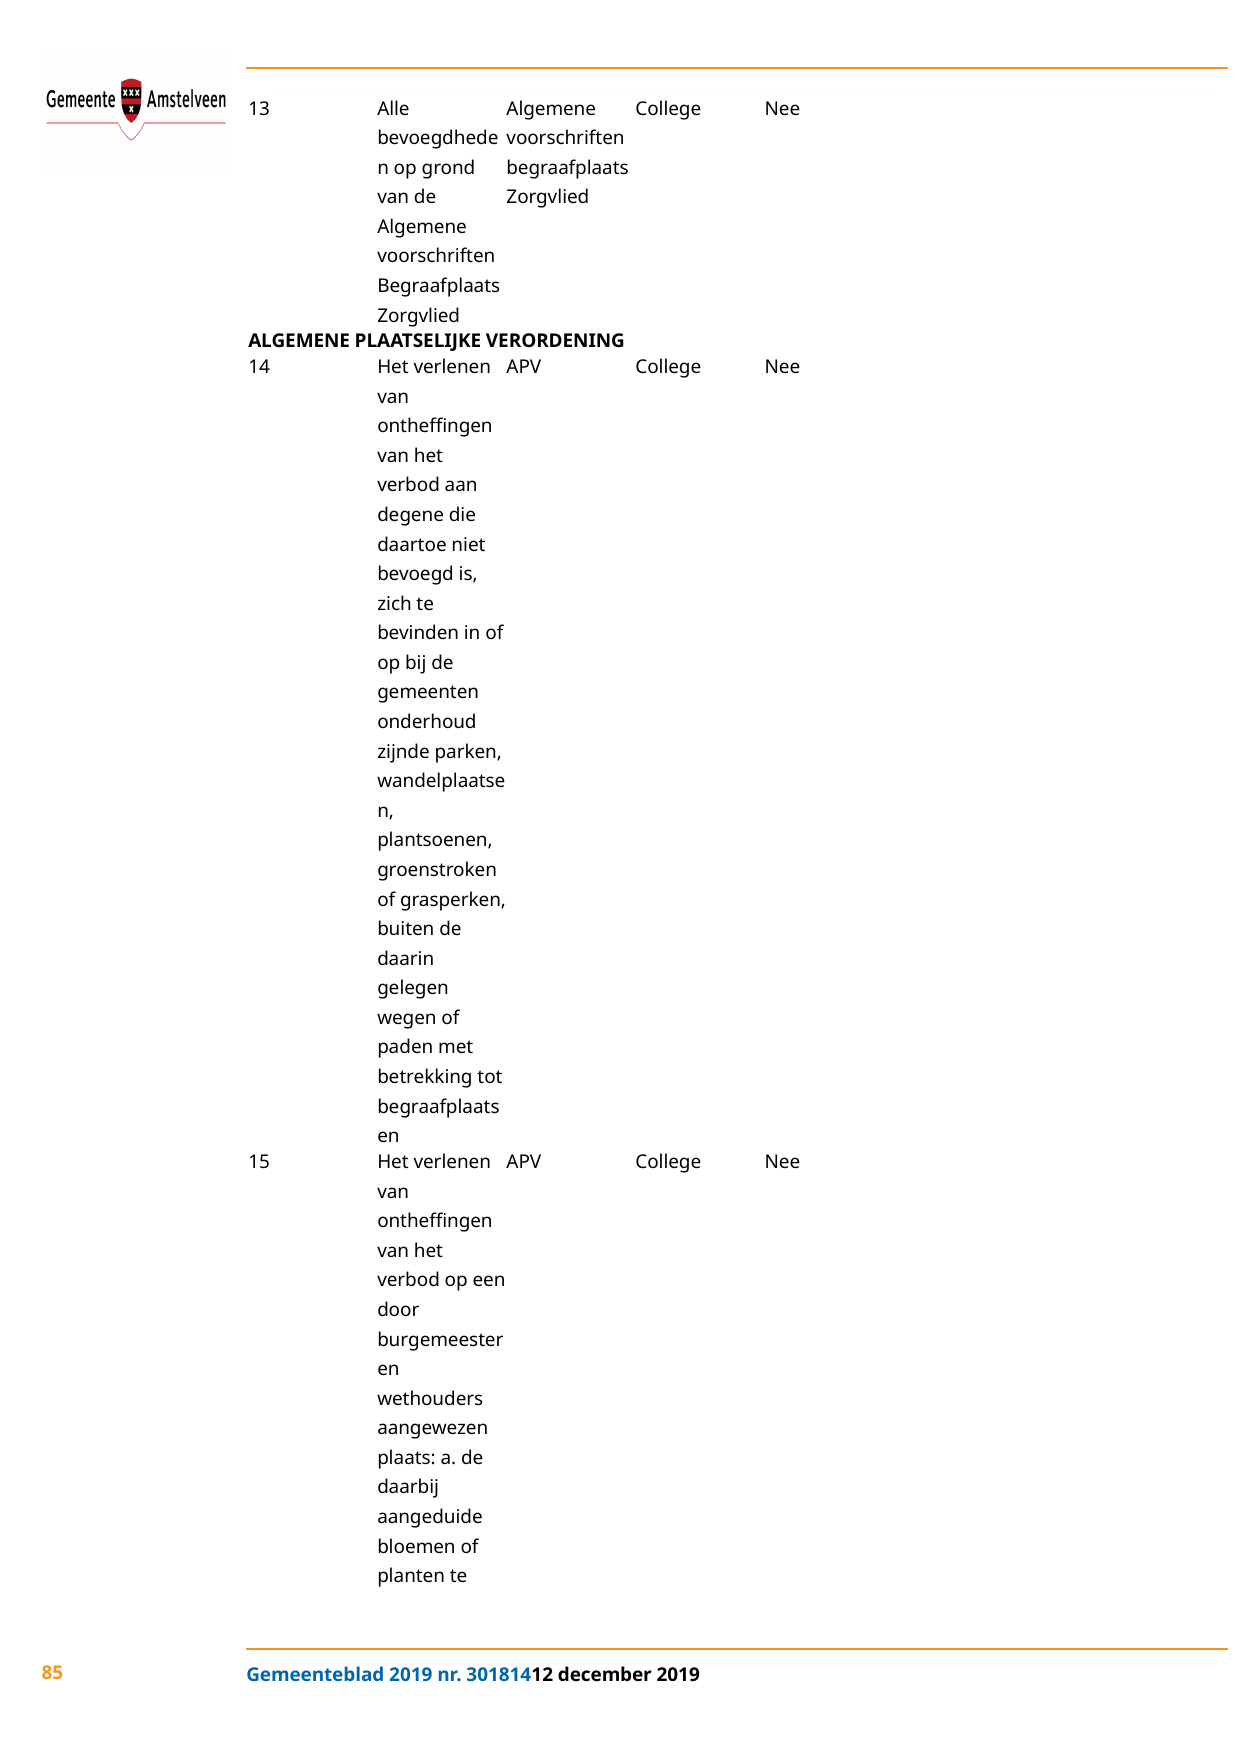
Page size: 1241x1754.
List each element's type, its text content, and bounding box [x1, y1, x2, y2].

table_cell College [635, 1148, 764, 1588]
table_cell Het verlenen van ontheffingen van het verbod aan degene die daartoe niet bevoegd is, zich te bevinden in of op bij de gemeenten onderhoud zijnde parken, wandelplaatsen, plantsoenen, groenstroken of grasperken, buiten de daarin gelegen wegen of paden met betrekking tot begraafplaatsen [377, 353, 506, 1148]
table_cell [894, 1148, 1022, 1588]
table_cell College [635, 353, 764, 1148]
table_cell [1023, 1148, 1152, 1588]
table_cell [894, 353, 1022, 1148]
table_cell Algemene voorschriften begraafplaats Zorgvlied [506, 95, 635, 328]
table_cell ALGEMENE PLAATSELIJKE VERORDENING [248, 328, 1152, 353]
table_cell 15 [248, 1148, 377, 1588]
table_cell [1023, 353, 1152, 1148]
table_cell Nee [764, 353, 893, 1148]
table_cell [894, 95, 1022, 328]
table_cell 14 [248, 353, 377, 1148]
table_cell Alle bevoegdheden op grond van de Algemene voorschriften Begraafplaats Zorgvlied [377, 95, 506, 328]
table_cell College [635, 95, 764, 328]
table_cell APV [506, 353, 635, 1148]
table_cell Nee [764, 1148, 893, 1588]
table_cell Nee [764, 95, 893, 328]
table_cell [1023, 95, 1152, 328]
picture [41, 47, 231, 172]
table_cell Het verlenen van ontheffingen van het verbod op een door burgemeester en wethouders aangewezen plaats: a. de daarbij aangeduide bloemen of planten te [377, 1148, 506, 1588]
table_cell 13 [248, 95, 377, 328]
table_cell APV [506, 1148, 635, 1588]
